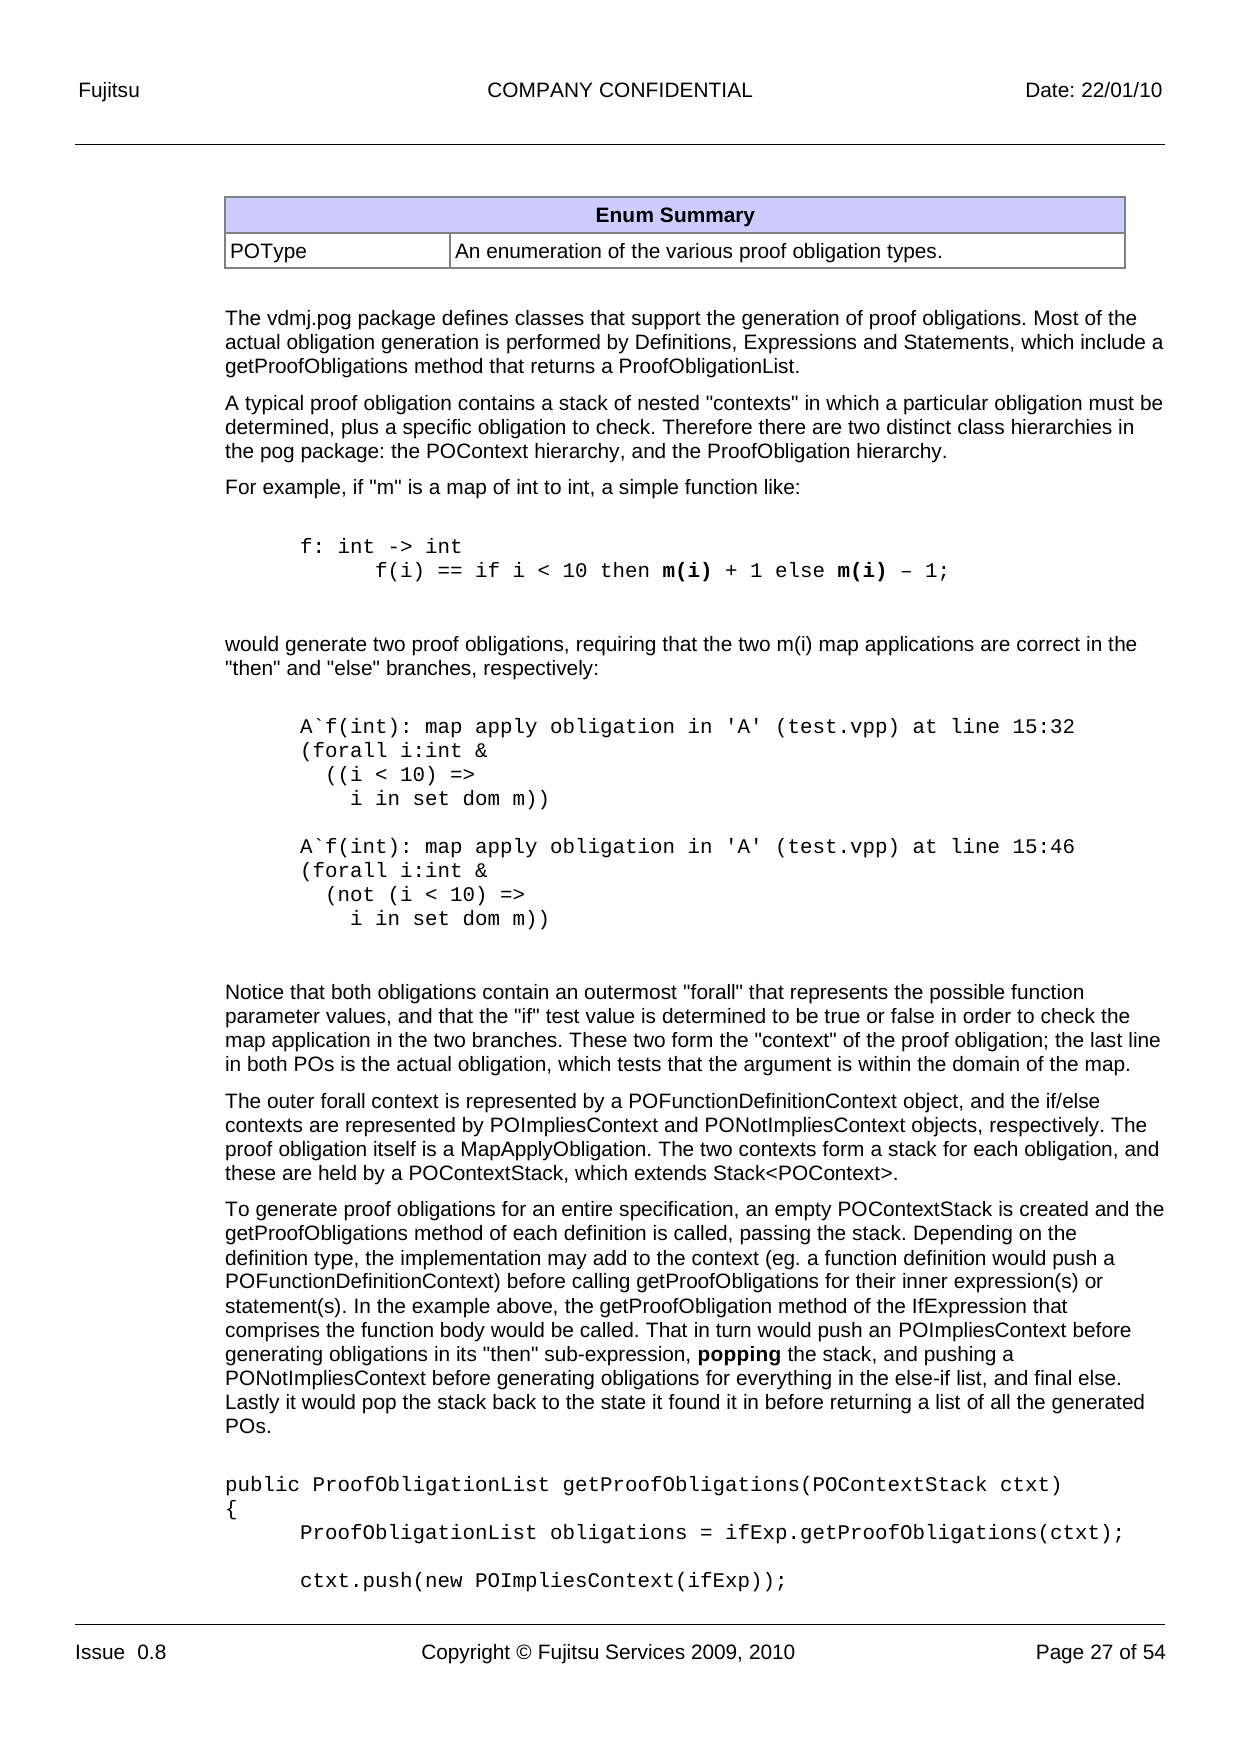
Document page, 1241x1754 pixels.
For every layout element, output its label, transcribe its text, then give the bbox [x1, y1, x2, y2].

table_header Enum Summary [226, 198, 1124, 232]
text ((i < 10) => [225, 764, 1165, 788]
text The outer forall context is represented by a POFunctionDefinitionContext object, and the if/else contexts are represented by POImpliesContext and PONotImpliesContext objects, respectively. The proof obligation itself is a MapApplyObligation. The two contexts form a stack for each obligation, and these are held by a POContextStack, which extends Stack<POContext>. [225, 1088, 1165, 1185]
text A typical proof obligation contains a stack of nested "contexts" in which a particular obligation must be determined, plus a specific obligation to check. Therefore there are two distinct class hierarchies in the pog package: the POContext hierarchy, and the ProofObligation hierarchy. [225, 391, 1165, 463]
text f(i) == if i < 10 then m(i) + 1 else m(i) – 1; [225, 560, 1165, 584]
table_cell POType [226, 234, 449, 267]
text The vdmj.pog package defines classes that support the generation of proof obligations. Most of the actual obligation generation is performed by Definitions, Expressions and Statements, which include a getProofObligations method that returns a ProofObligationList. [225, 306, 1165, 378]
text would generate two proof obligations, requiring that the two m(i) map applications are correct in the "then" and "else" branches, respectively: [225, 632, 1165, 680]
text ctxt.push(new POImpliesContext(ifExp)); [225, 1570, 1165, 1594]
text i in set dom m)) [225, 908, 1165, 932]
text ProofObligationList obligations = ifExp.getProofObligations(ctxt); [225, 1522, 1165, 1546]
text public ProofObligationList getProofObligations(POContextStack ctxt) [225, 1474, 1165, 1498]
text (forall i:int & [225, 740, 1165, 764]
text Notice that both obligations contain an outermost "forall" that represents the possible function parameter values, and that the "if" test value is determined to be true or false in order to check the map application in the two branches. These two form the "context" of the proof obligation; the last line in both POs is the actual obligation, which tests that the argument is within the domain of the map. [225, 980, 1165, 1076]
text (forall i:int & [225, 860, 1165, 884]
text For example, if "m" is a map of int to int, a simple function like: [225, 475, 1165, 499]
text A`f(int): map apply obligation in 'A' (test.vpp) at line 15:32 [225, 716, 1165, 740]
text i in set dom m)) [225, 788, 1165, 812]
text To generate proof obligations for an entire specification, an empty POContextStack is created and the getProofObligations method of each definition is called, passing the stack. Depending on the definition type, the implementation may add to the context (eg. a function definition would push a POFunctionDefinitionContext) before calling getProofObligations for their inner expression(s) or statement(s). In the example above, the getProofObligation method of the IfExpression that comprises the function body would be called. That in turn would push an POImpliesContext before generating obligations in its "then" sub-expression, popping the stack, and pushing a PONotImpliesContext before generating obligations for everything in the else-if list, and final else. Lastly it would pop the stack back to the state it found it in before returning a list of all the generated POs. [225, 1197, 1165, 1438]
text f: int -> int [225, 536, 1165, 560]
text A`f(int): map apply obligation in 'A' (test.vpp) at line 15:46 [225, 836, 1165, 860]
text (not (i < 10) => [225, 884, 1165, 908]
text { [225, 1498, 1165, 1522]
table_cell An enumeration of the various proof obligation types. [451, 234, 1124, 267]
